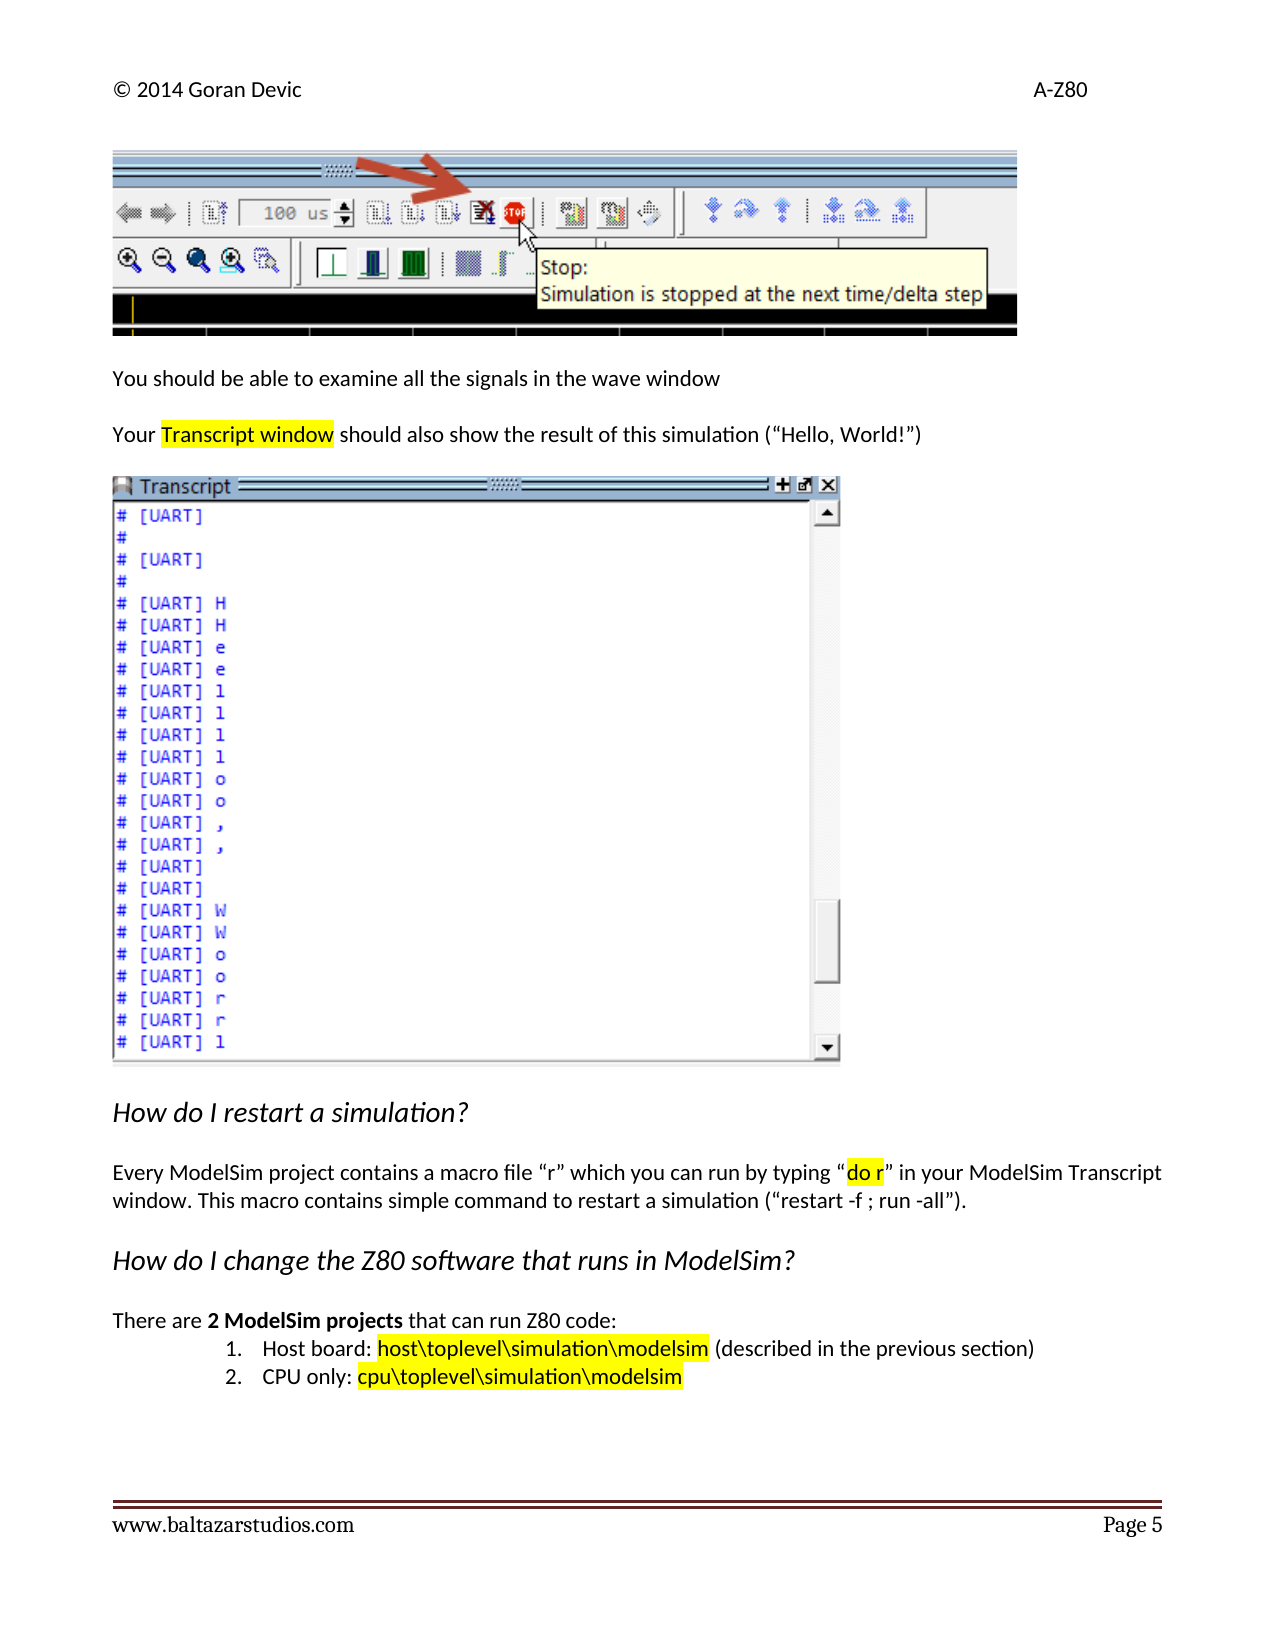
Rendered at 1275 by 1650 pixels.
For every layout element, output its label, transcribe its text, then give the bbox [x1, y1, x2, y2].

text There are 2 ModelSim projects that can run Z80 code: [112, 1306, 1162, 1334]
text Your Transcript window should also show the result of this simulation (“Hello, World!”) [112, 420, 1162, 448]
list CPU only: cpu\toplevel\simulation\modelsim [225, 1362, 1162, 1390]
text How do I change the Z80 software that runs in ModelSim? [112, 1242, 1162, 1278]
text How do I restart a simulation? [112, 1094, 1162, 1130]
text You should be able to examine all the signals in the wave window [112, 364, 1162, 392]
list Host board: host\toplevel\simulation\modelsim (described in the previous section) [225, 1334, 1162, 1362]
text Every ModelSim project contains a macro file “r” which you can run by typing “do r” in your ModelSim Transcript window. This macro contains simple command to restart a simulation (“restart -f ; run -all”). [112, 1158, 1162, 1214]
